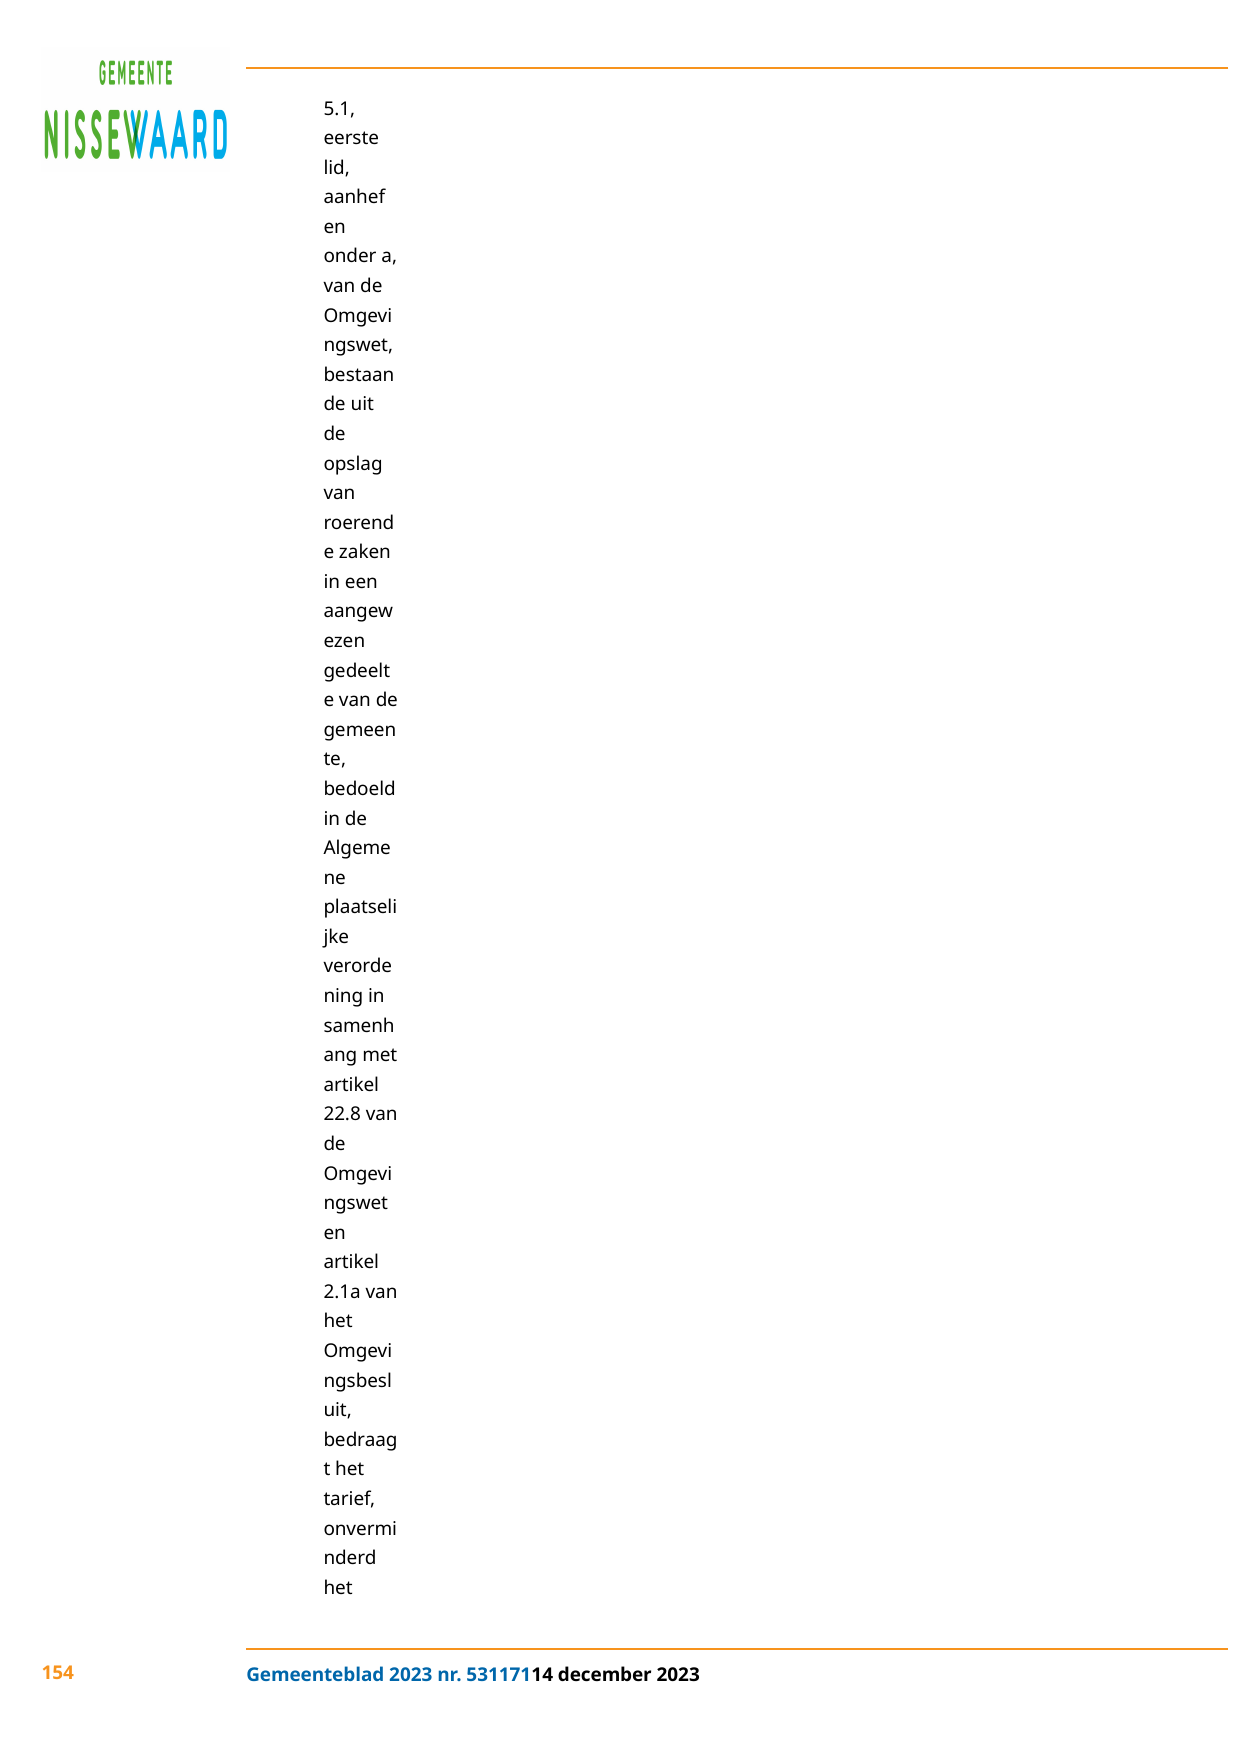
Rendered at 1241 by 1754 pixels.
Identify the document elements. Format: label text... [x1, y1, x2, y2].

table_cell 5.1, eerste lid, aanhef en onder a, van de Omgevingswet, bestaande uit de opslag van roerende zaken in een aangewezen gedeelte van de gemeente, bedoeld in de Algemene plaatselijke verordening in samenhang met artikel 22.8 van de Omgevingswet en artikel 2.1a van het Omgevingsbesluit, bedraagt het tarief, onverminderd het [323, 95, 398, 1600]
table_cell [399, 95, 474, 1600]
picture [41, 47, 231, 172]
table_cell [248, 95, 323, 1600]
